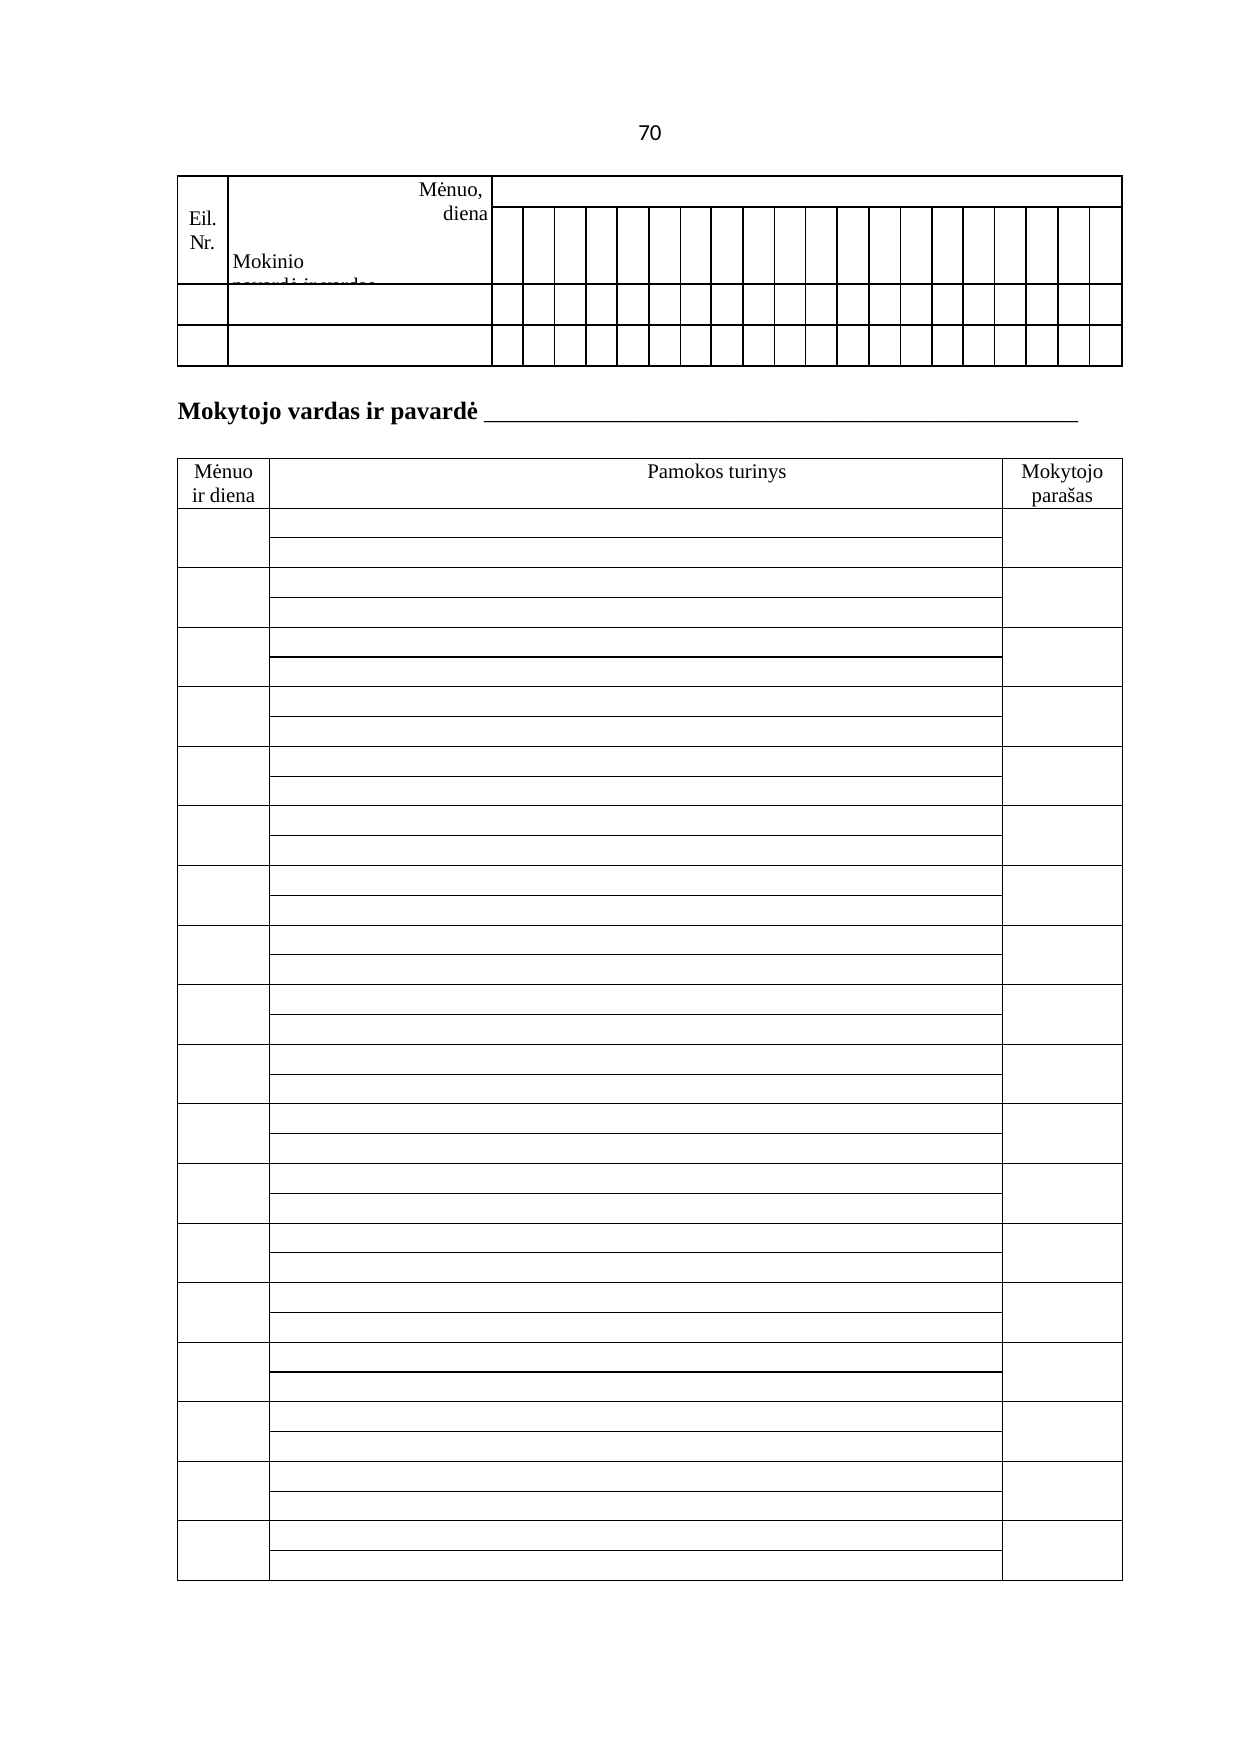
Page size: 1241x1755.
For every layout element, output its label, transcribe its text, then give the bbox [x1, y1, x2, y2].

table_cell [770, 326, 774, 365]
table_cell [178, 687, 269, 746]
table_cell [178, 568, 269, 627]
table_cell [1090, 326, 1094, 365]
table_cell [1003, 687, 1122, 746]
table_header Pamokos turinys [270, 459, 1002, 507]
table_cell [270, 568, 1002, 597]
table_cell [270, 1313, 1002, 1342]
table_cell [1003, 509, 1122, 567]
table_cell [178, 985, 269, 1044]
table_cell [775, 208, 805, 283]
table_cell [270, 1045, 1002, 1073]
table_cell [555, 326, 559, 365]
table_cell [775, 285, 779, 324]
table_cell [270, 1373, 1002, 1401]
table_cell [1090, 285, 1094, 324]
table_cell [1003, 1521, 1122, 1580]
table_cell [270, 1164, 1002, 1193]
table_header Mėnuo ir diena [178, 459, 269, 507]
table_cell [270, 1015, 1002, 1044]
table_header Mokytojo parašas [1003, 459, 1122, 507]
table_cell [270, 1492, 1002, 1520]
table_cell [270, 628, 1002, 656]
table_cell [1059, 208, 1089, 283]
table_cell [270, 777, 1002, 805]
table_cell [270, 1224, 1002, 1252]
table_cell [1003, 1283, 1122, 1342]
table_cell [555, 208, 585, 283]
table_cell [178, 1104, 269, 1163]
table_cell [178, 926, 269, 984]
table_cell [990, 326, 994, 365]
table_cell [270, 1194, 1002, 1222]
table_cell [1003, 628, 1122, 686]
table_cell [995, 326, 999, 365]
table_cell [270, 509, 1002, 537]
table_cell [178, 866, 269, 924]
table_cell [1003, 866, 1122, 924]
table_cell [1090, 208, 1121, 283]
table_cell [270, 1402, 1002, 1431]
table_cell [178, 1462, 269, 1520]
table_cell [1003, 1224, 1122, 1282]
table_cell [270, 896, 1002, 924]
table_cell [270, 717, 1002, 746]
table_cell [555, 285, 559, 324]
table_cell [178, 747, 269, 805]
table_cell [1003, 1462, 1122, 1520]
table_cell [864, 285, 868, 324]
table_cell [775, 326, 779, 365]
table_cell [270, 1134, 1002, 1163]
table_cell [964, 208, 994, 283]
table_cell [270, 598, 1002, 627]
table_cell [901, 208, 931, 283]
table_cell [178, 806, 269, 865]
table_cell [270, 1521, 1002, 1550]
table_cell [178, 1521, 269, 1580]
table_cell [550, 326, 554, 365]
table_cell [270, 926, 1002, 954]
table_header Eil. Nr. [178, 177, 227, 283]
table_cell [1003, 806, 1122, 865]
table_cell [524, 208, 554, 283]
table_cell [178, 1402, 269, 1461]
table_cell [270, 658, 1002, 686]
table_cell [270, 1343, 1002, 1371]
table_cell [1003, 568, 1122, 627]
table_cell [995, 285, 999, 324]
text Mokytojo vardas ir pavardė [177, 396, 1122, 425]
table_cell [770, 285, 774, 324]
table_cell [270, 747, 1002, 776]
table_cell [587, 208, 616, 283]
table_cell [1085, 285, 1089, 324]
table_cell [806, 208, 836, 283]
table_cell [1003, 1343, 1122, 1401]
table_cell [990, 285, 994, 324]
table_cell [270, 1551, 1002, 1580]
table_cell [712, 208, 742, 283]
table_cell [270, 687, 1002, 716]
table_cell [644, 326, 648, 365]
table_cell [178, 628, 269, 686]
table_cell [270, 985, 1002, 1014]
table_cell [550, 285, 554, 324]
table_cell [178, 1283, 269, 1342]
table_cell [270, 538, 1002, 567]
table_cell [178, 509, 269, 567]
table_cell [644, 285, 648, 324]
table_cell [270, 1432, 1002, 1461]
table_cell [744, 208, 774, 283]
table_cell [178, 1164, 269, 1222]
table_cell [270, 1283, 1002, 1312]
table_cell [864, 326, 868, 365]
table_cell [270, 1075, 1002, 1103]
table_cell [270, 1104, 1002, 1133]
table_cell [896, 285, 900, 324]
table_cell [933, 208, 962, 283]
table_cell [1003, 985, 1122, 1044]
table_cell [1027, 208, 1057, 283]
table_cell [618, 208, 648, 283]
table_cell [270, 955, 1002, 984]
table_cell [178, 1045, 269, 1103]
table_cell [270, 1253, 1002, 1282]
table_cell [1085, 326, 1089, 365]
table_cell [270, 866, 1002, 895]
table_cell [995, 208, 1025, 283]
table_cell [801, 285, 805, 324]
table_cell [870, 208, 900, 283]
table_cell [493, 208, 522, 283]
table_cell [1003, 1104, 1122, 1163]
table_cell [270, 1462, 1002, 1491]
table_cell [650, 208, 680, 283]
table_cell [1003, 1164, 1122, 1222]
table_cell [178, 1343, 269, 1401]
table_cell [676, 285, 680, 324]
table_cell [1003, 926, 1122, 984]
table_cell [896, 326, 900, 365]
table_cell [801, 326, 805, 365]
table_cell [270, 806, 1002, 835]
table_cell [178, 1224, 269, 1282]
table_cell [1003, 1045, 1122, 1103]
table_cell [270, 836, 1002, 865]
table_cell [681, 208, 710, 283]
table_cell [676, 326, 680, 365]
table_cell [1003, 1402, 1122, 1461]
table_cell [1003, 747, 1122, 805]
table_cell [838, 208, 868, 283]
